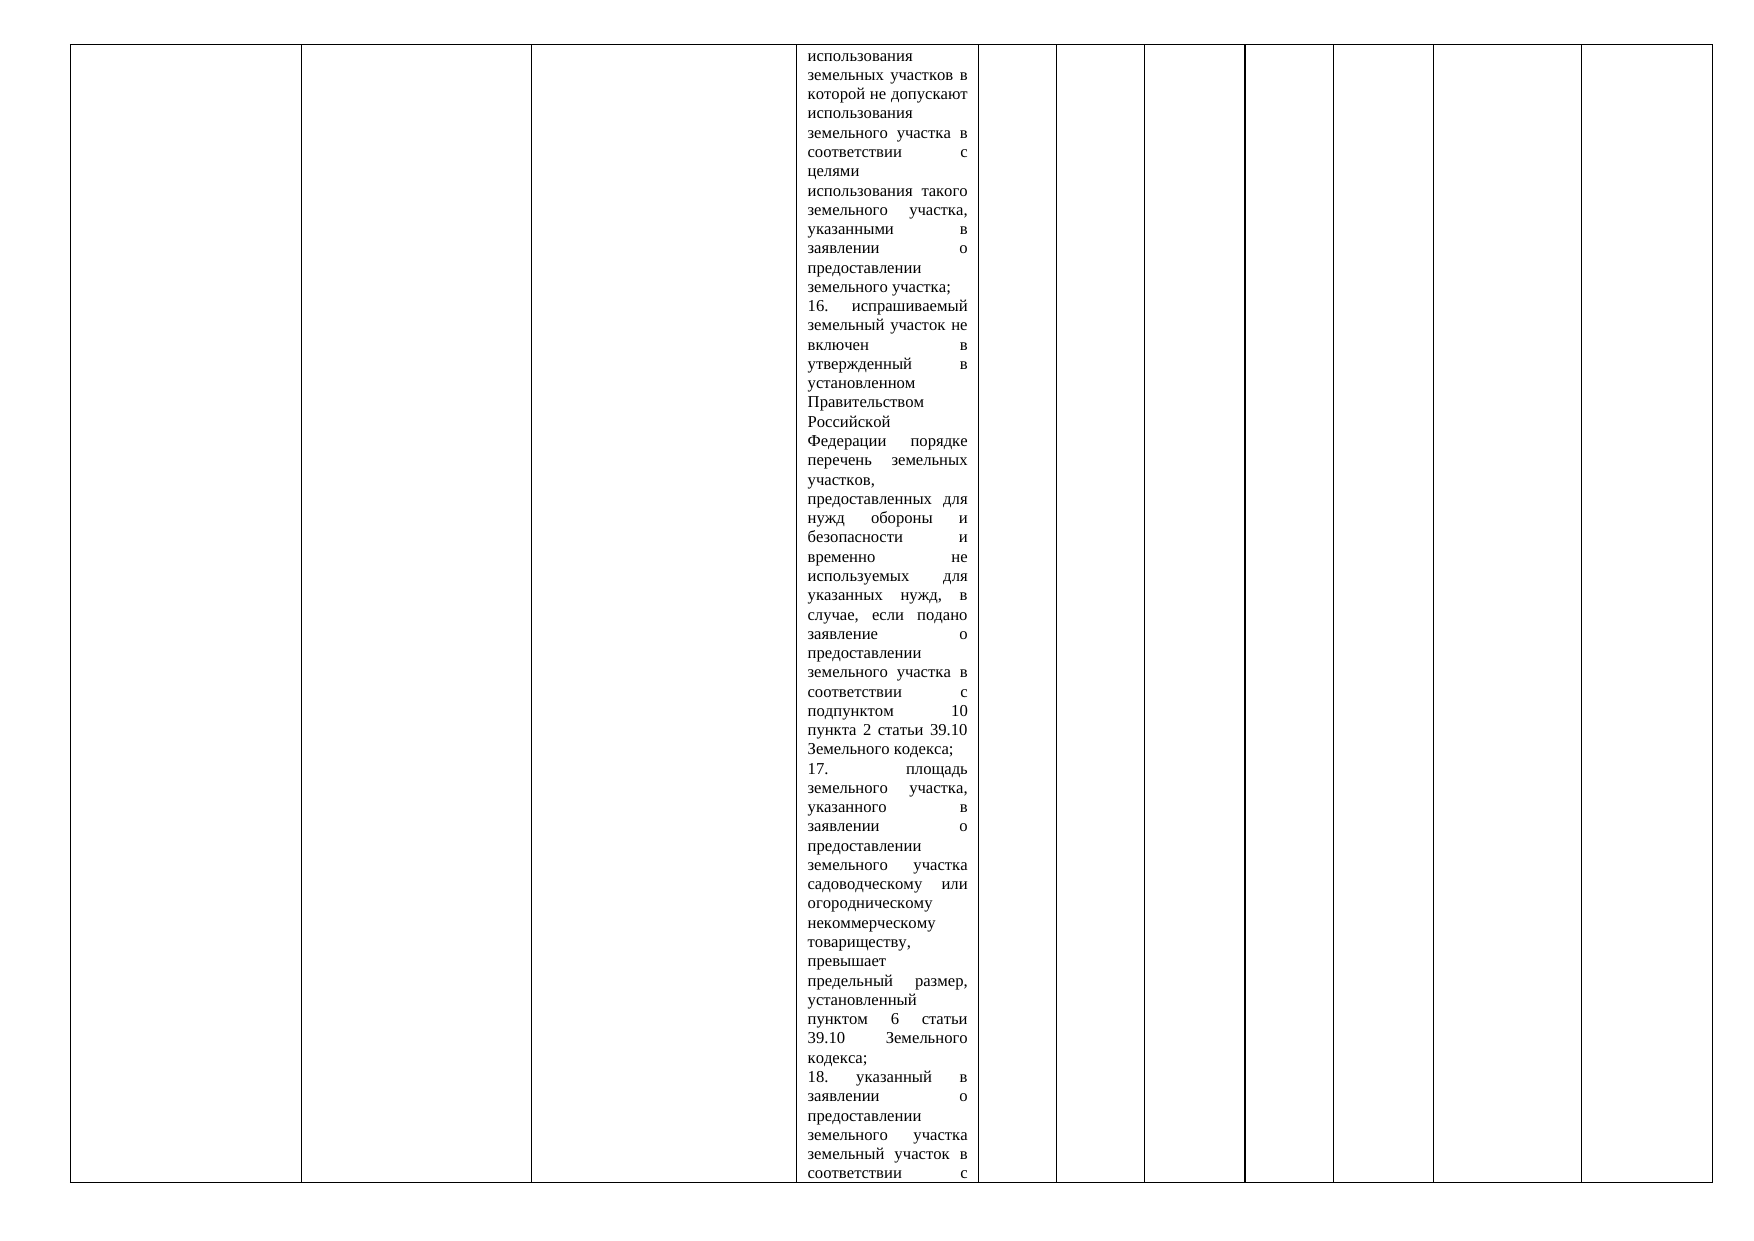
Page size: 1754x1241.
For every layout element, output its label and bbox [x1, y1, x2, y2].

table_cell [71, 45, 301, 1182]
table_cell [302, 45, 531, 1182]
